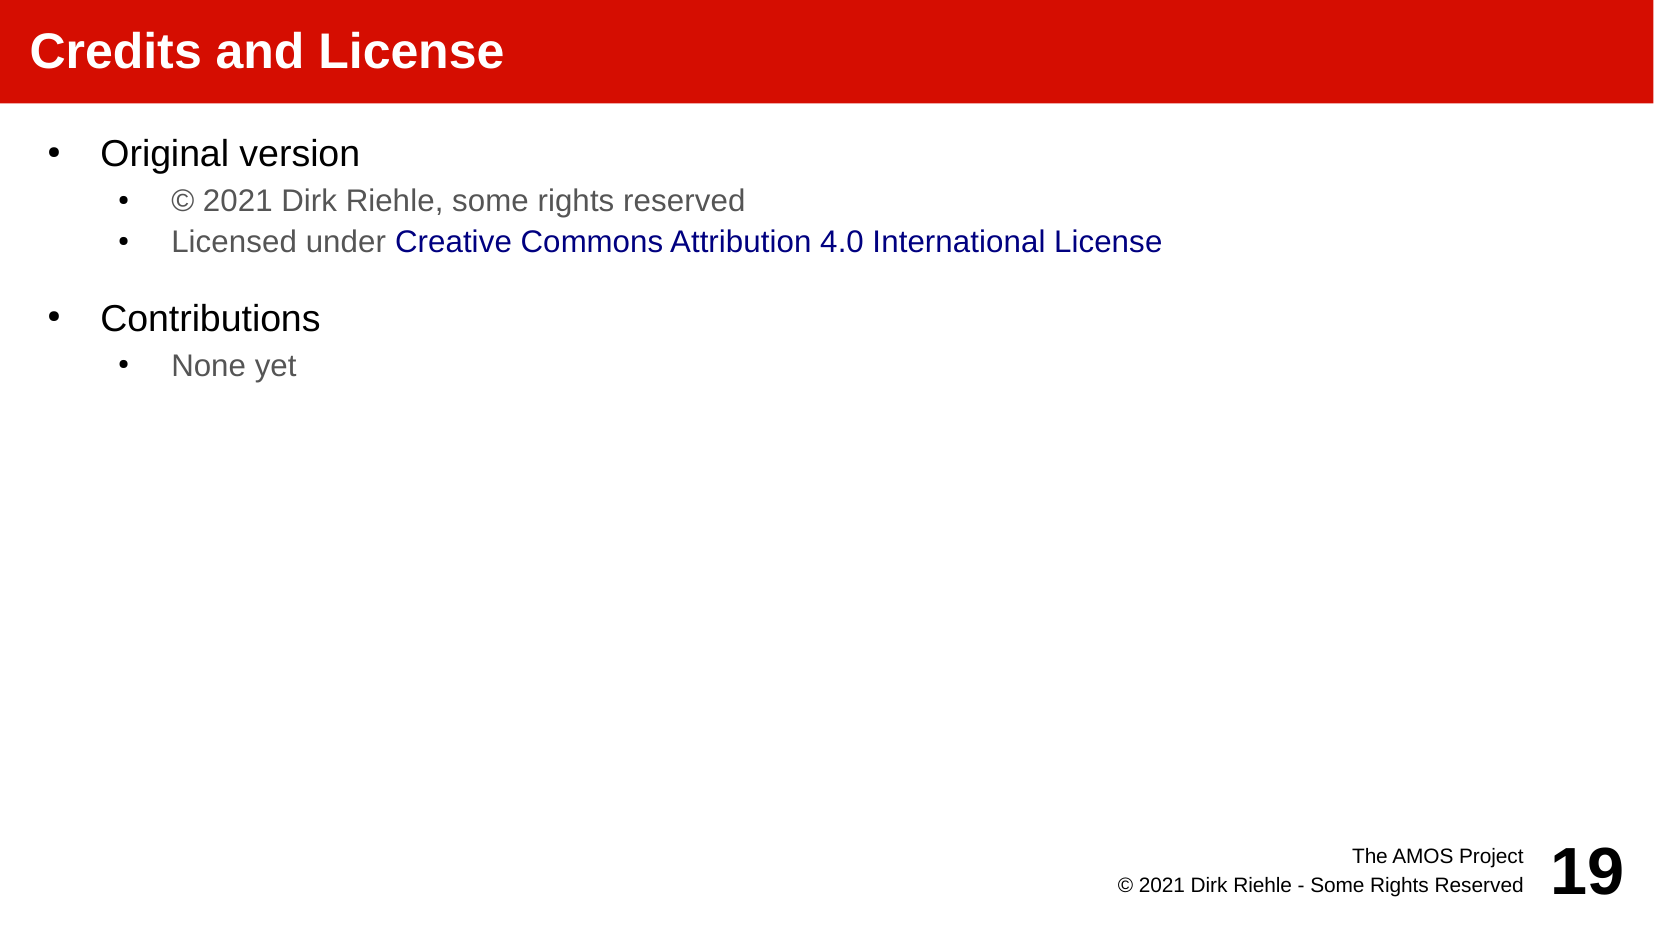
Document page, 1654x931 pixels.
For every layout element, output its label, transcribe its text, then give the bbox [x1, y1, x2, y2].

title Credits and License [0, 0, 1654, 104]
list Original version © 2021 Dirk Riehle, some rights reserved Licensed under Creative Commons Attribution 4.0 International License Contributions None yet [29, 132, 1625, 813]
